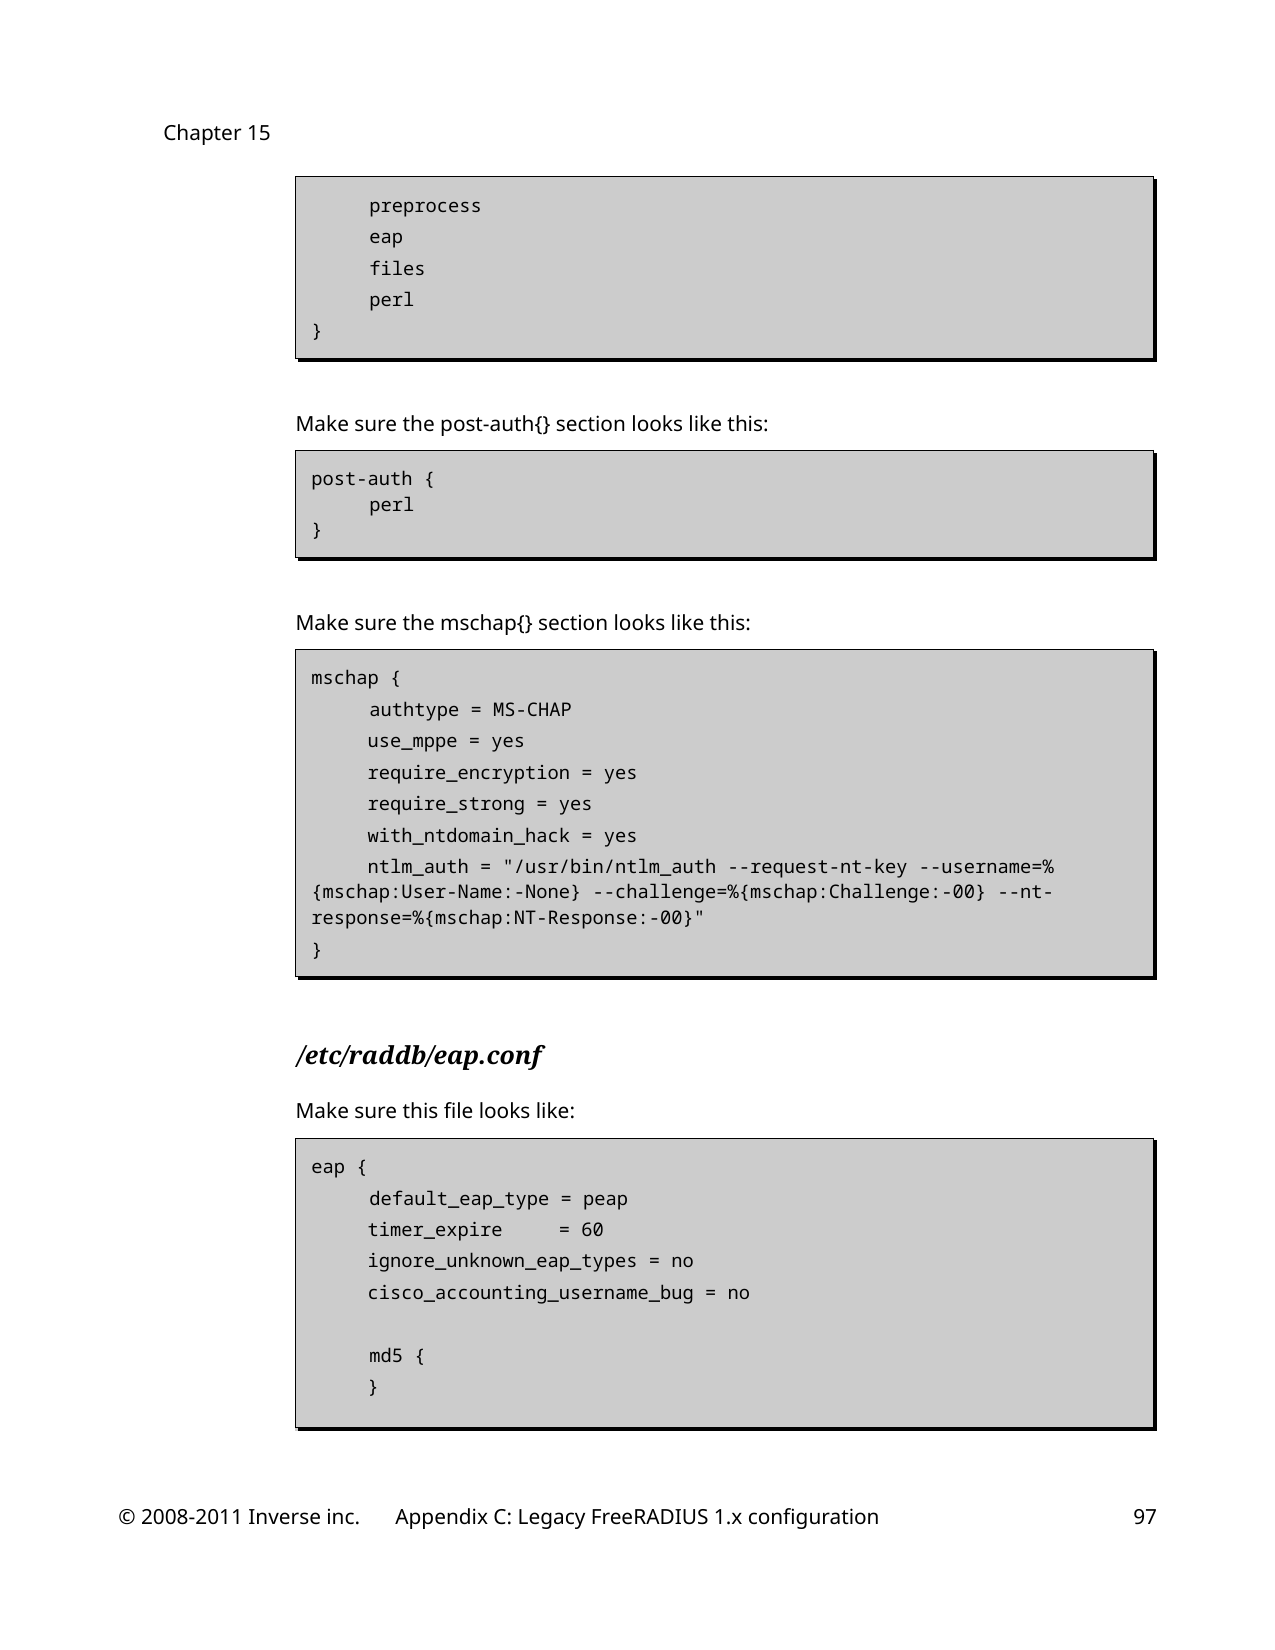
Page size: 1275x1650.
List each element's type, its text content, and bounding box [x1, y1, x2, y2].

subtitle /etc/raddb/eap.conf [260, 1038, 1157, 1072]
text Make sure the post-auth{} section looks like this: [295, 409, 1157, 437]
text perl [296, 270, 1153, 302]
text default_eap_type = peap [296, 1169, 1153, 1201]
text } [296, 920, 1153, 976]
text } [296, 302, 1153, 358]
text cisco_accounting_username_bug = no [296, 1263, 1153, 1295]
text preprocess [296, 177, 1153, 207]
text require_strong = yes [296, 774, 1153, 806]
text files [296, 239, 1153, 270]
text } [296, 1358, 1153, 1389]
text authtype = MS-CHAP [296, 680, 1153, 712]
text Make sure this file looks like: [295, 1097, 1157, 1125]
text eap { [296, 1139, 1153, 1169]
text ignore_unknown_eap_types = no [296, 1232, 1153, 1263]
text timer_expire = 60 [296, 1201, 1153, 1232]
text eap [296, 207, 1153, 239]
text post-auth { perl } [296, 451, 1153, 557]
text require_encryption = yes [296, 743, 1153, 774]
text with_ntdomain_hack = yes [296, 806, 1153, 837]
text md5 { [296, 1326, 1153, 1358]
text use_mppe = yes [296, 712, 1153, 743]
text ntlm_auth = "/usr/bin/ntlm_auth --request-nt-key --username=%{mschap:User-Name:-None} --challenge=%{mschap:Challenge:-00} --nt-response=%{mschap:NT-Response:-00}" [296, 837, 1153, 920]
text mschap { [296, 650, 1153, 680]
text Make sure the mschap{} section looks like this: [295, 608, 1157, 636]
